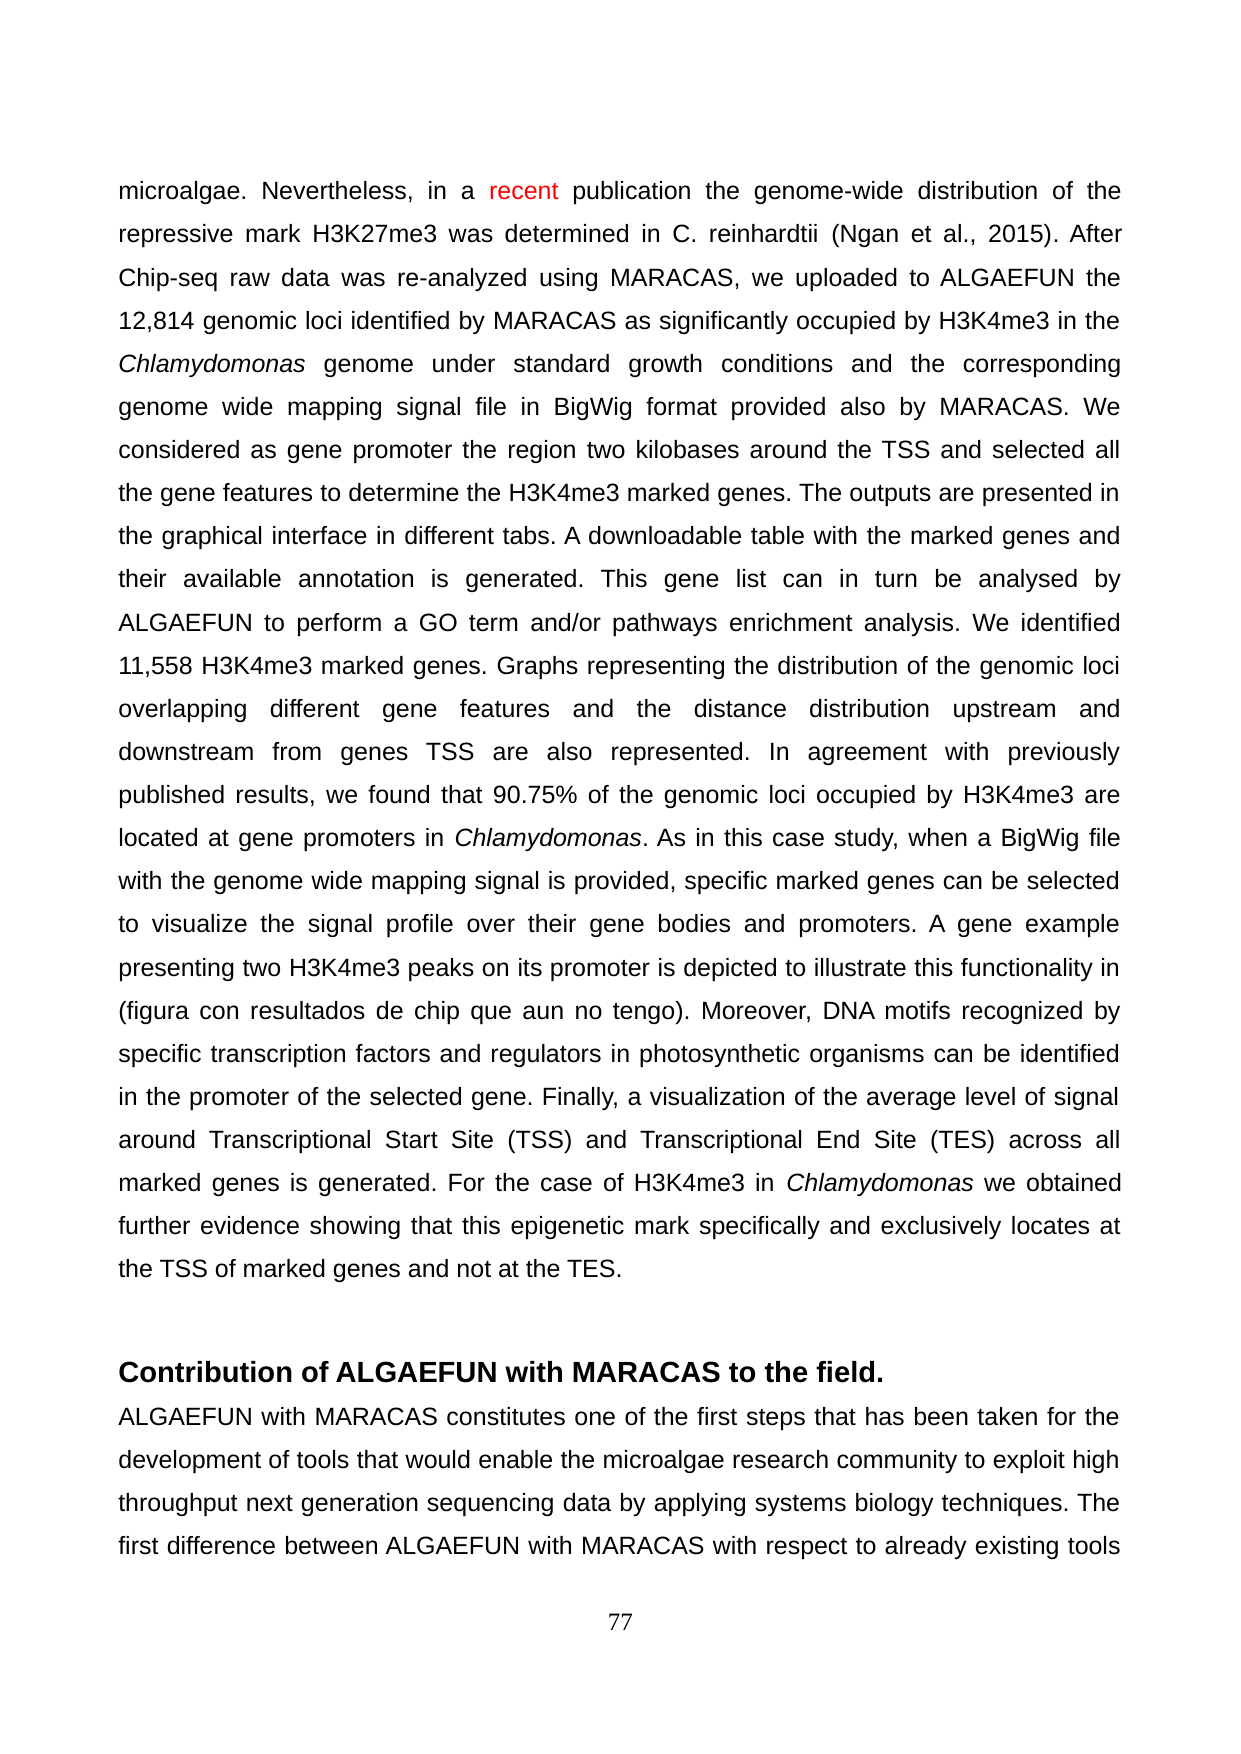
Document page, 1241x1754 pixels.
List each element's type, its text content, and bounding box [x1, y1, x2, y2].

text microalgae. Nevertheless, in a recent publication the genome-wide distribution of the repressive mark H3K27me3 was determined in C. reinhardtii (Ngan et al., 2015)⁠. After Chip-seq raw data was re-analyzed using MARACAS, we uploaded to ALGAEFUN the 12,814 genomic loci identified by MARACAS as significantly occupied by H3K4me3 in the Chlamydomonas genome under standard growth conditions and the corresponding genome wide mapping signal file in BigWig format provided also by MARACAS. We considered as gene promoter the region two kilobases around the TSS and selected all the gene features to determine the H3K4me3 marked genes. The outputs are presented in the graphical interface in different tabs. A downloadable table with the marked genes and their available annotation is generated. This gene list can in turn be analysed by ALGAEFUN to perform a GO term and/or pathways enrichment analysis. We identified 11,558 H3K4me3 marked genes. Graphs representing the distribution of the genomic loci overlapping different gene features and the distance distribution upstream and downstream from genes TSS are also represented. In agreement with previously published results, we found that 90.75% of the genomic loci occupied by H3K4me3 are located at gene promoters in Chlamydomonas. As in this case study, when a BigWig file with the genome wide mapping signal is provided, specific marked genes can be selected to visualize the signal profile over their gene bodies and promoters. A gene example presenting two H3K4me3 peaks on its promoter is depicted to illustrate this functionality in (figura con resultados de chip que aun no tengo). Moreover, DNA motifs recognized by specific transcription factors and regulators in photosynthetic organisms can be identified in the promoter of the selected gene. Finally, a visualization of the average level of signal around Transcriptional Start Site (TSS) and Transcriptional End Site (TES) across all marked genes is generated. For the case of H3K4me3 in Chlamydomonas we obtained further evidence showing that this epigenetic mark specifically and exclusively locates at the TSS of marked genes and not at the TES. [118, 176, 1122, 1283]
subtitle Contribution of ALGAEFUN with MARACAS to the field. [118, 1356, 1122, 1389]
text ALGAEFUN with MARACAS constitutes one of the first steps that has been taken for the development of tools that would enable the microalgae research community to exploit high throughput next generation sequencing data by applying systems biology techniques. The first difference between ALGAEFUN with MARACAS with respect to already existing tools [118, 1402, 1122, 1560]
